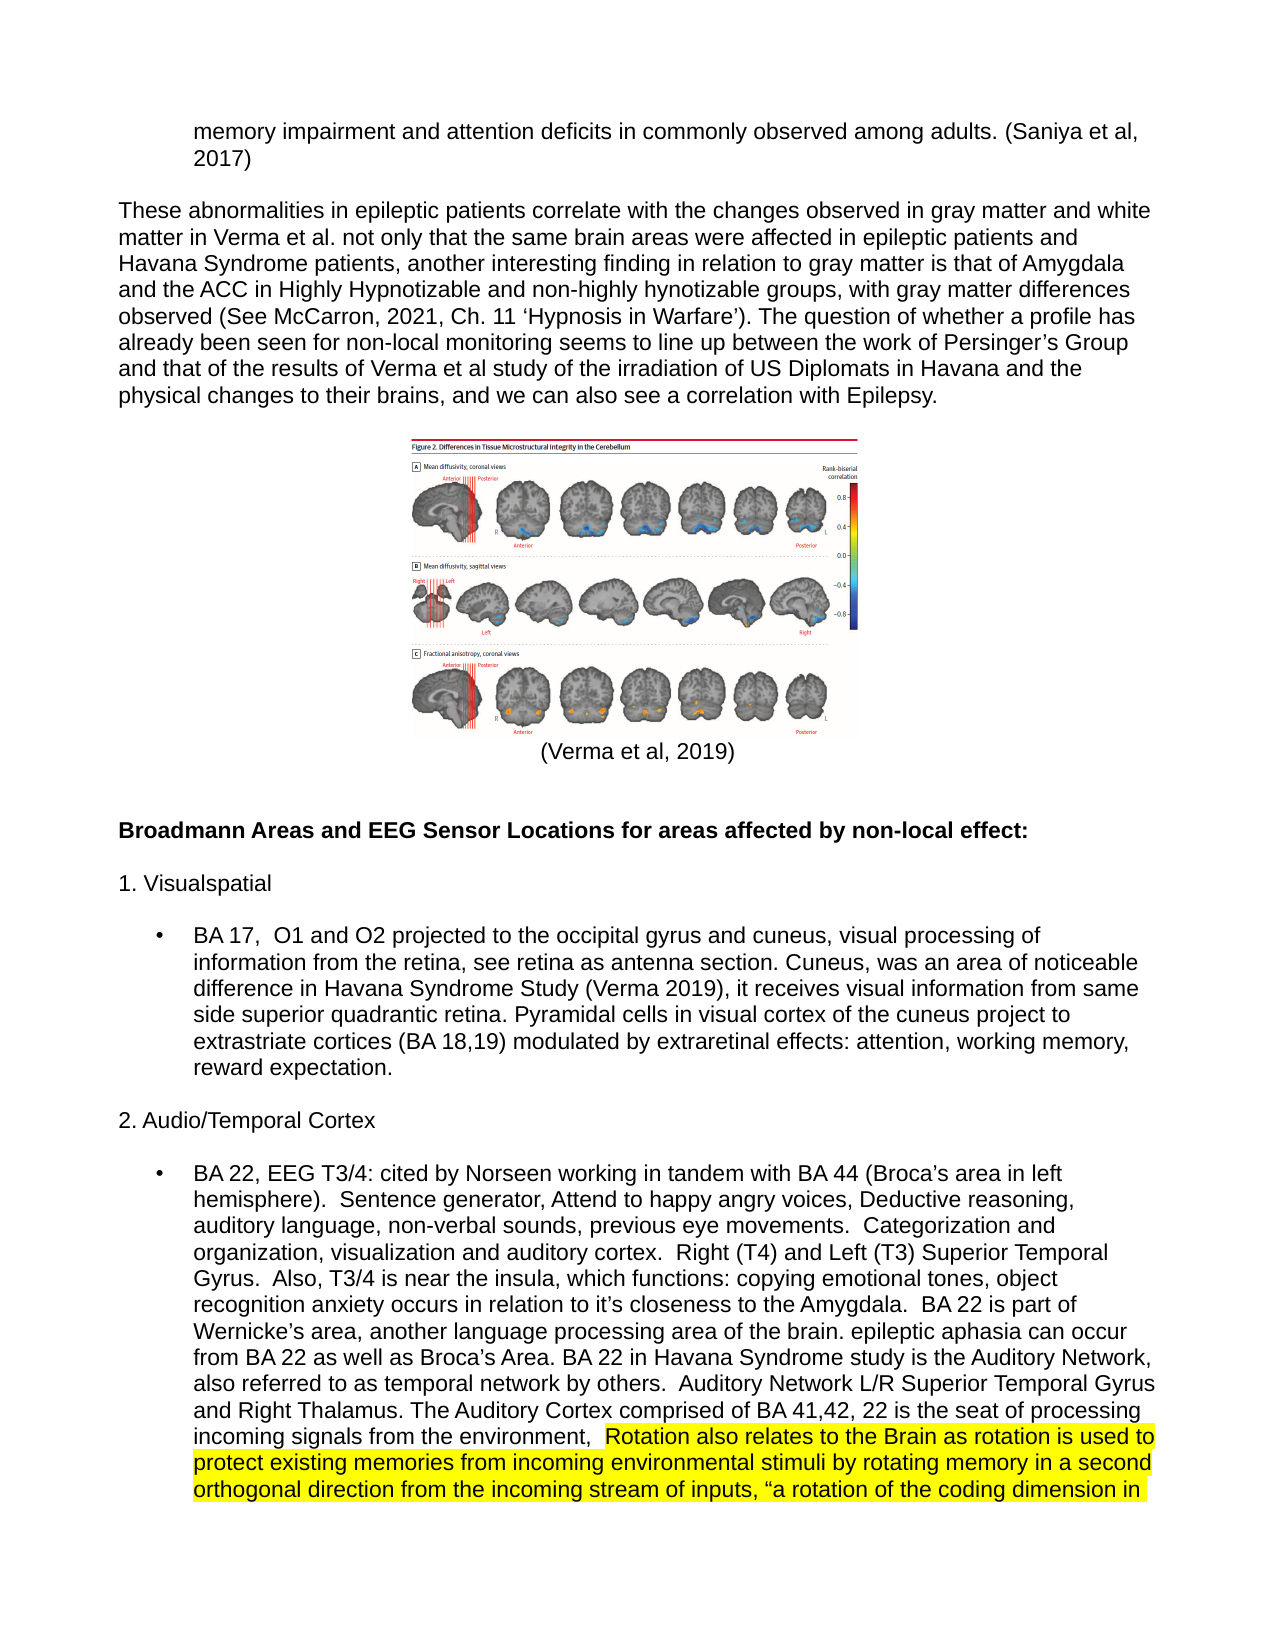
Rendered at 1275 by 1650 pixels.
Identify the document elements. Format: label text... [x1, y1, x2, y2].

list BA 17, O1 and O2 projected to the occipital gyrus and cuneus, visual processing of information from the retina, see retina as antenna section. Cuneus, was an area of noticeable difference in Havana Syndrome Study (Verma 2019), it receives visual information from same side superior quadrantic retina. Pyramidal cells in visual cortex of the cuneus project to extrastriate cortices (BA 18,19) modulated by extraretinal effects: attention, working memory, reward expectation. [156, 922, 1157, 1080]
text 2. Audio/Temporal Cortex [118, 1107, 1157, 1133]
text 1. Visualspatial [118, 869, 1157, 896]
list BA 22, EEG T3/4: cited by Norseen working in tandem with BA 44 (Broca’s area in left hemisphere). Sentence generator, Attend to happy angry voices, Deductive reasoning, auditory language, non-verbal sounds, previous eye movements. Categorization and organization, visualization and auditory cortex. Right (T4) and Left (T3) Superior Temporal Gyrus. Also, T3/4 is near the insula, which functions: copying emotional tones, object recognition anxiety occurs in relation to it’s closeness to the Amygdala. BA 22 is part of Wernicke’s area, another language processing area of the brain. epileptic aphasia can occur from BA 22 as well as Broca’s Area. BA 22 in Havana Syndrome study is the Auditory Network, also referred to as temporal network by others. Auditory Network L/R Superior Temporal Gyrus and Right Thalamus. The Auditory Cortex comprised of BA 41,42, 22 is the seat of processing incoming signals from the environment, Rotation also relates to the Brain as rotation is used to protect existing memories from incoming environmental stimuli by rotating memory in a second orthogonal direction from the incoming stream of inputs, “a rotation of the coding dimension in [156, 1159, 1157, 1502]
text (Verma et al, 2019) [118, 738, 1157, 764]
picture [397, 434, 878, 738]
text memory impairment and attention deficits in commonly observed among adults. (Saniya et al, 2017) [193, 118, 1157, 171]
text These abnormalities in epileptic patients correlate with the changes observed in gray matter and white matter in Verma et al. not only that the same brain areas were affected in epileptic patients and Havana Syndrome patients, another interesting finding in relation to gray matter is that of Amygdala and the ACC in Highly Hypnotizable and non-highly hynotizable groups, with gray matter differences observed (See McCarron, 2021, Ch. 11 ‘Hypnosis in Warfare’). The question of whether a profile has already been seen for non-local monitoring seems to line up between the work of Persinger’s Group and that of the results of Verma et al study of the irradiation of US Diplomats in Havana and the physical changes to their brains, and we can also see a correlation with Epilepsy. [118, 197, 1157, 408]
text Broadmann Areas and EEG Sensor Locations for areas affected by non-local effect: [118, 817, 1157, 843]
